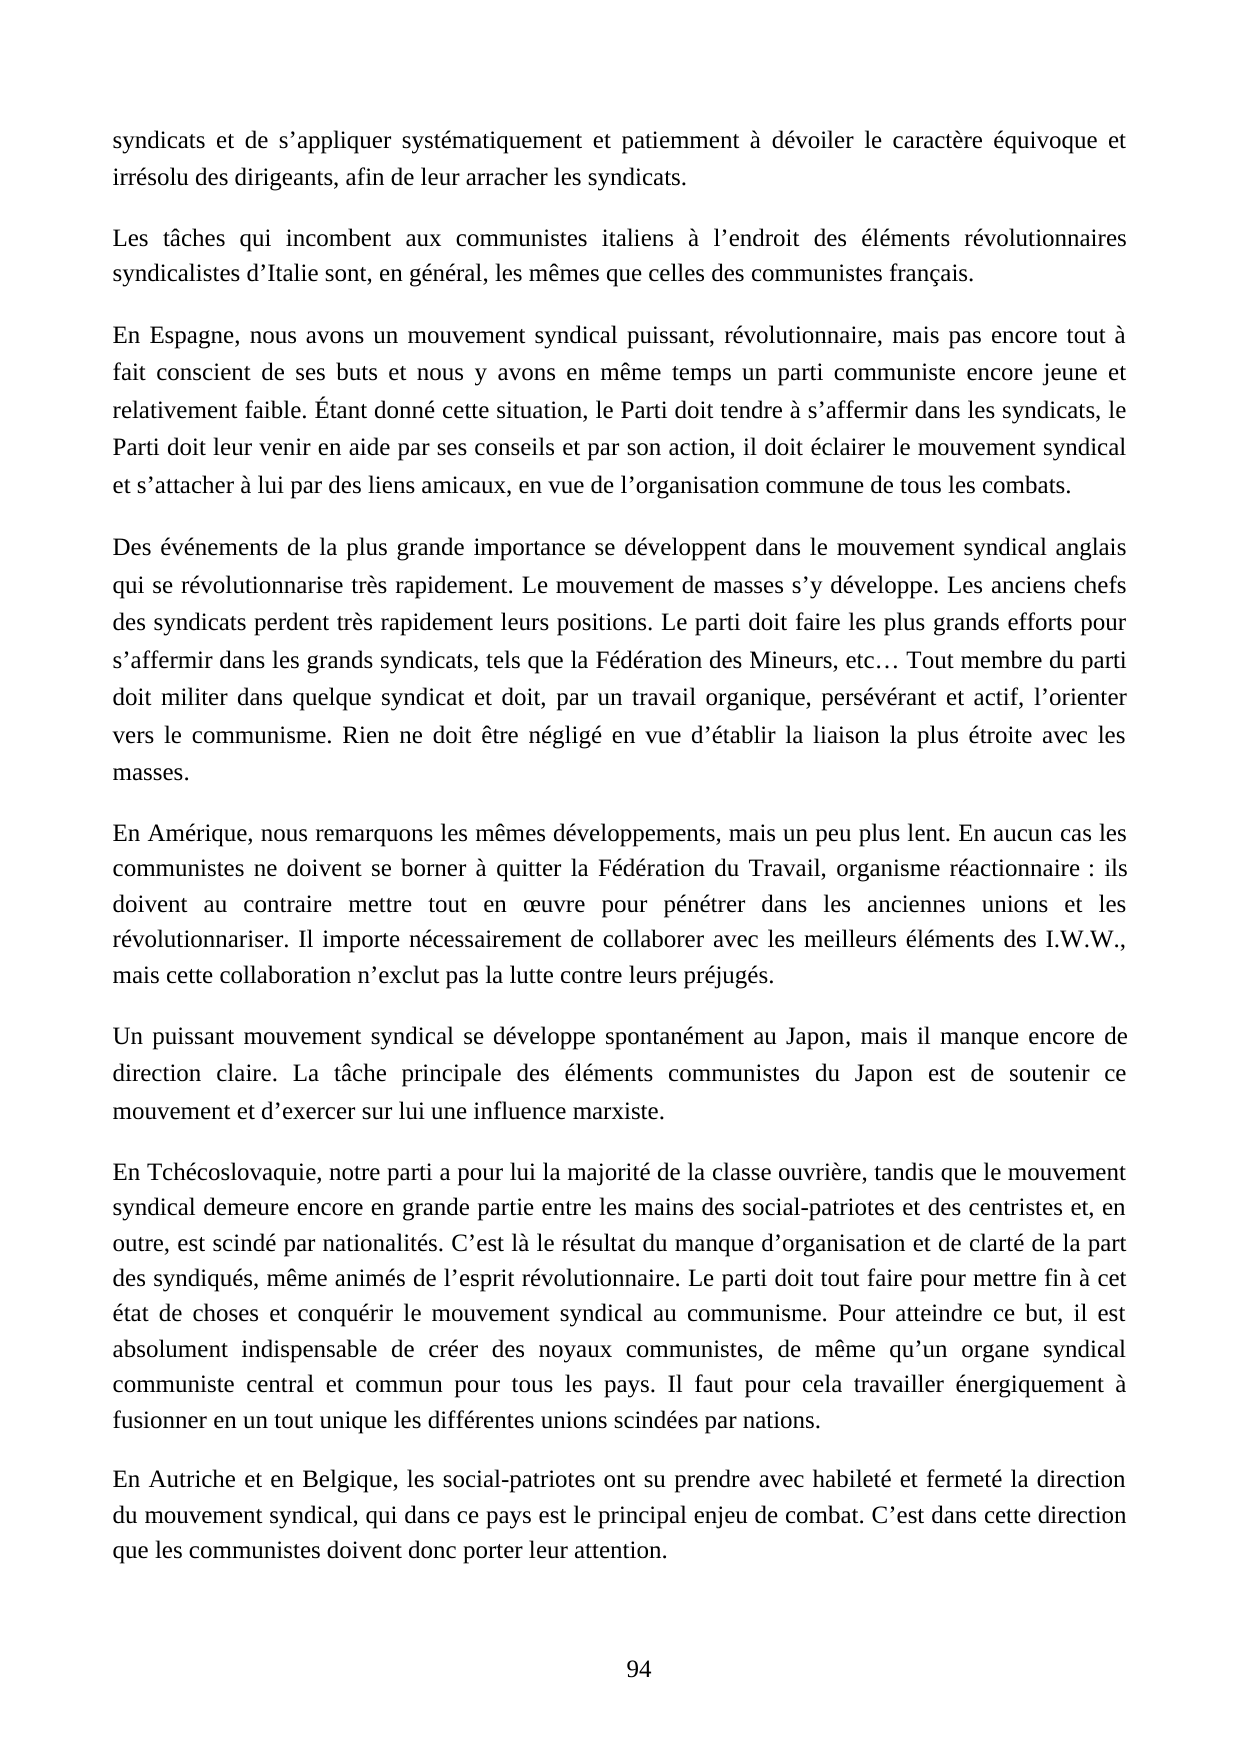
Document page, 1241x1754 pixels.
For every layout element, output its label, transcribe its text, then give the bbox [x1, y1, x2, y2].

text Les tâches qui incombent aux communistes italiens à l’endroit des éléments révolutionnaires syndicalistes d’Italie sont, en général, les mêmes que celles des communistes français. [112, 218, 1128, 289]
text syndicats et de s’appliquer systématiquement et patiemment à dévoiler le caractère équivoque et irrésolu des dirigeants, afin de leur arracher les syndicats. [112, 118, 1128, 193]
text En Amérique, nous remarquons les mêmes développements, mais un peu plus lent. En aucun cas les communistes ne doivent se borner à quitter la Fédération du Travail, organisme réactionnaire : ils doivent au contraire mettre tout en œuvre pour pénétrer dans les anciennes unions et les révolutionnariser. Il importe nécessairement de collaborer avec les meilleurs éléments des I.W.W., mais cette collaboration n’exclut pas la lutte contre leurs préjugés. [112, 813, 1128, 990]
text Un puissant mouvement syndical se développe spontanément au Japon, mais il manque encore de direction claire. La tâche principale des éléments communistes du Japon est de soutenir ce mouvement et d’exercer sur lui une influence marxiste. [112, 1014, 1128, 1127]
text En Espagne, nous avons un mouvement syndical puissant, révolutionnaire, mais pas encore tout à fait conscient de ses buts et nous y avons en même temps un parti communiste encore jeune et relativement faible. Étant donné cette situation, le Parti doit tendre à s’affermir dans les syndicats, le Parti doit leur venir en aide par ses conseils et par son action, il doit éclairer le mouvement syndical et s’attacher à lui par des liens amicaux, en vue de l’organisation commune de tous les combats. [112, 313, 1128, 501]
text Des événements de la plus grande importance se développent dans le mouvement syndical anglais qui se révolutionnarise très rapidement. Le mouvement de masses s’y développe. Les anciens chefs des syndicats perdent très rapidement leurs positions. Le parti doit faire les plus grands efforts pour s’affermir dans les grands syndicats, tels que la Fédération des Mineurs, etc… Tout membre du parti doit militer dans quelque syndicat et doit, par un travail organique, persévérant et actif, l’orienter vers le communisme. Rien ne doit être négligé en vue d’établir la liaison la plus étroite avec les masses. [112, 526, 1128, 788]
text En Autriche et en Belgique, les social-patriotes ont su prendre avec habileté et fermeté la direction du mouvement syndical, qui dans ce pays est le principal enjeu de combat. C’est dans cette direction que les communistes doivent donc porter leur attention. [112, 1459, 1128, 1566]
text En Tchécoslovaquie, notre parti a pour lui la majorité de la classe ouvrière, tandis que le mouvement syndical demeure encore en grande partie entre les mains des social-patriotes et des centristes et, en outre, est scindé par nationalités. C’est là le résultat du manque d’organisation et de clarté de la part des syndiqués, même animés de l’esprit révolutionnaire. Le parti doit tout faire pour mettre fin à cet état de choses et conquérir le mouvement syndical au communisme. Pour atteindre ce but, il est absolument indispensable de créer des noyaux communistes, de même qu’un organe syndical communiste central et commun pour tous les pays. Il faut pour cela travailler énergiquement à fusionner en un tout unique les différentes unions scindées par nations. [112, 1152, 1128, 1435]
